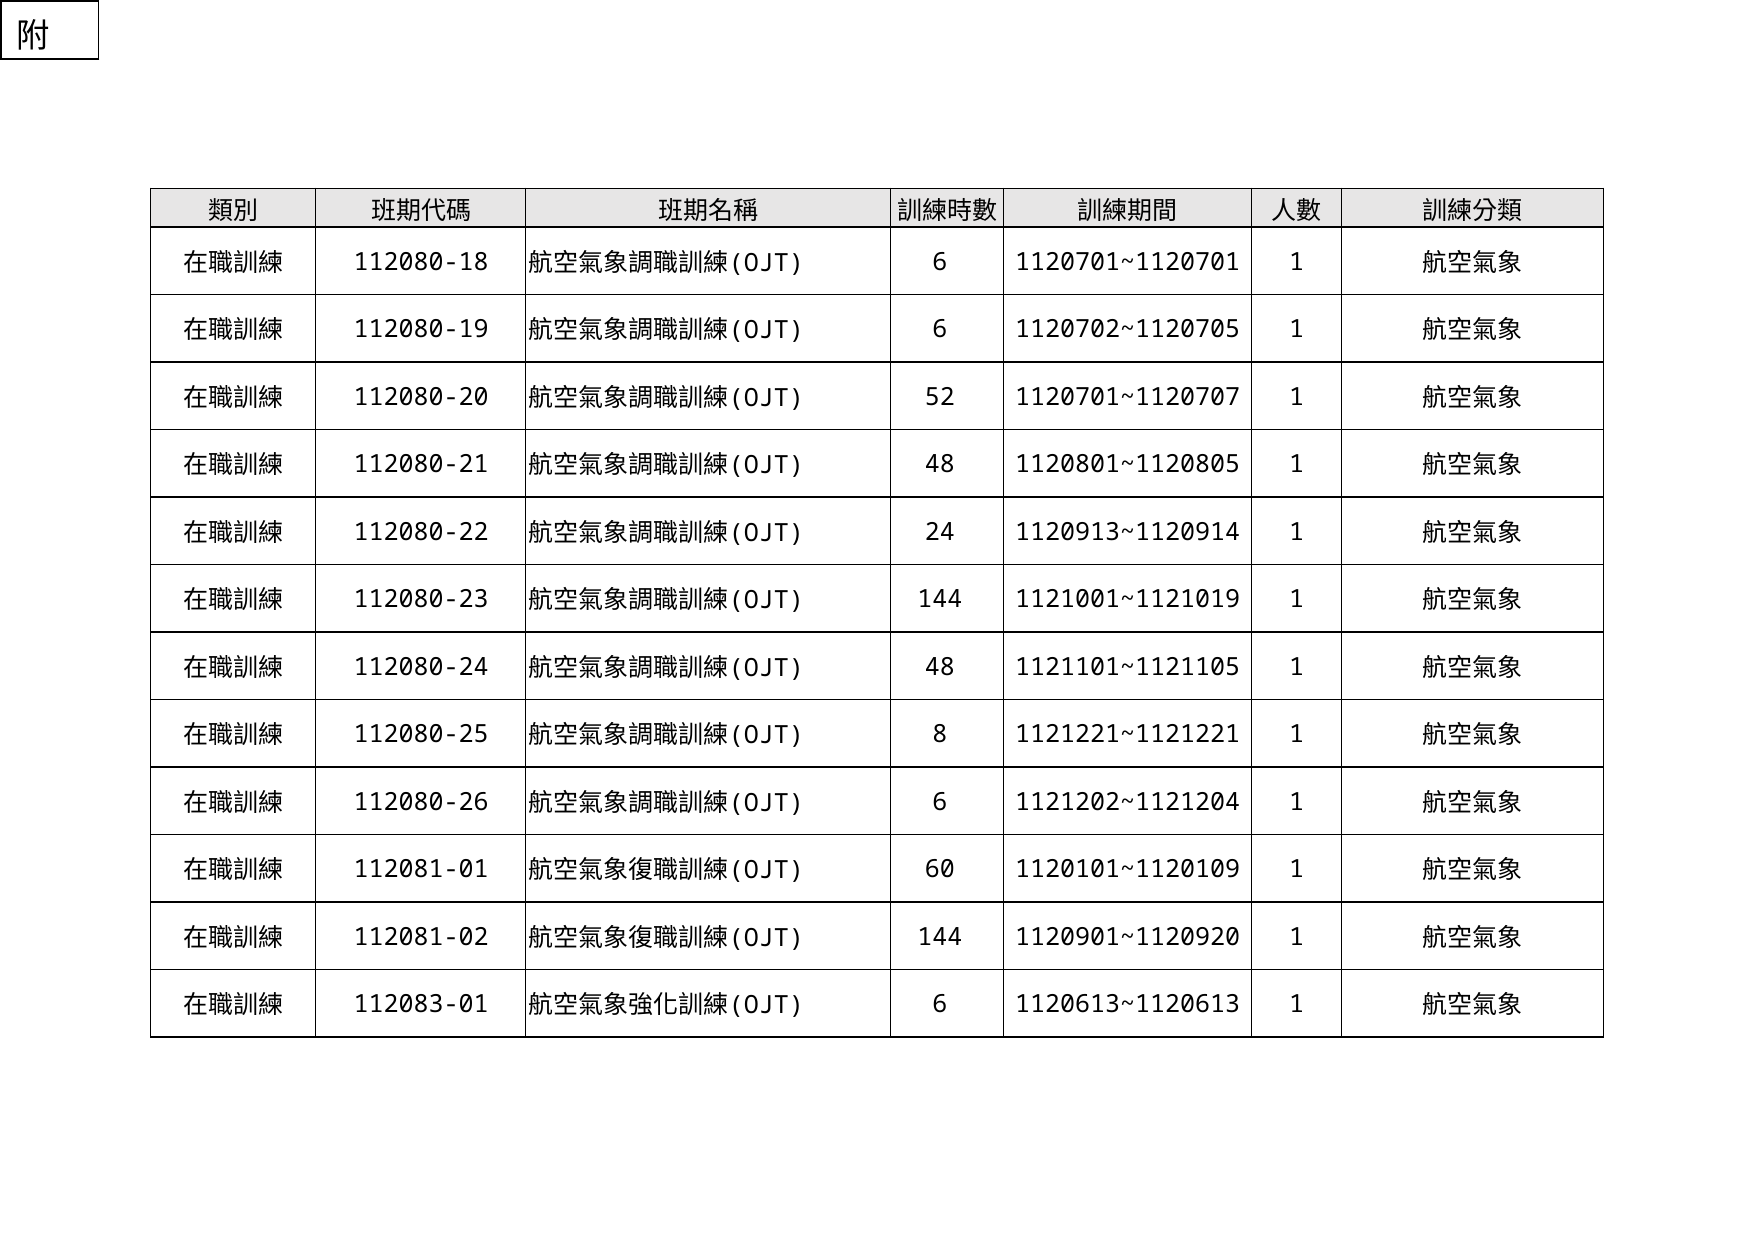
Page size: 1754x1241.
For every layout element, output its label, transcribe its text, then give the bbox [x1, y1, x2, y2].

table_cell 航空氣象調職訓練(OJT) [526, 363, 890, 429]
table_cell 1120613~1120613 [1004, 970, 1251, 1036]
table_cell 航空氣象 [1342, 768, 1603, 834]
table_cell 6 [891, 295, 1003, 361]
table_cell 112080-22 [316, 498, 525, 564]
table_cell 112080-19 [316, 295, 525, 361]
table_cell 112081-02 [316, 903, 525, 969]
table_cell 航空氣象調職訓練(OJT) [526, 430, 890, 496]
table_cell 1121221~1121221 [1004, 700, 1251, 766]
table_cell 航空氣象調職訓練(OJT) [526, 228, 890, 294]
table_cell 24 [891, 498, 1003, 564]
table_cell 112080-21 [316, 430, 525, 496]
table_cell 52 [891, 363, 1003, 429]
table_header 訓練分類 [1342, 189, 1603, 226]
table_cell 航空氣象 [1342, 430, 1603, 496]
table_cell 1120702~1120705 [1004, 295, 1251, 361]
table_cell 112080-25 [316, 700, 525, 766]
table_header 班期名稱 [526, 189, 890, 226]
table_cell 48 [891, 430, 1003, 496]
table_cell 航空氣象強化訓練(OJT) [526, 970, 890, 1036]
table_cell 在職訓練 [151, 430, 315, 496]
table_cell 在職訓練 [151, 903, 315, 969]
table_header 訓練期間 [1004, 189, 1251, 226]
table_cell 航空氣象 [1342, 498, 1603, 564]
table_cell 112080-20 [316, 363, 525, 429]
table_cell 112080-26 [316, 768, 525, 834]
table_cell 1 [1252, 295, 1341, 361]
table_cell 1 [1252, 768, 1341, 834]
table_cell 1 [1252, 363, 1341, 429]
table_cell 1 [1252, 700, 1341, 766]
table_cell 6 [891, 768, 1003, 834]
table_cell 航空氣象調職訓練(OJT) [526, 633, 890, 699]
table_cell 航空氣象調職訓練(OJT) [526, 565, 890, 631]
table_cell 1 [1252, 835, 1341, 901]
table_cell 1 [1252, 565, 1341, 631]
table_cell 48 [891, 633, 1003, 699]
table_cell 航空氣象 [1342, 633, 1603, 699]
table_cell 112083-01 [316, 970, 525, 1036]
table_cell 航空氣象 [1342, 565, 1603, 631]
table_cell 8 [891, 700, 1003, 766]
table_cell 航空氣象調職訓練(OJT) [526, 498, 890, 564]
table_cell 航空氣象調職訓練(OJT) [526, 295, 890, 361]
table_header 班期代碼 [316, 189, 525, 226]
table_cell 在職訓練 [151, 363, 315, 429]
table_cell 在職訓練 [151, 565, 315, 631]
table_cell 60 [891, 835, 1003, 901]
table_cell 112081-01 [316, 835, 525, 901]
table_cell 1120901~1120920 [1004, 903, 1251, 969]
table_cell 航空氣象復職訓練(OJT) [526, 835, 890, 901]
table_cell 航空氣象 [1342, 903, 1603, 969]
table_header 人數 [1252, 189, 1341, 226]
table_cell 航空氣象 [1342, 970, 1603, 1036]
table_cell 1 [1252, 633, 1341, 699]
table_cell 1121202~1121204 [1004, 768, 1251, 834]
table_cell 在職訓練 [151, 228, 315, 294]
table_header 類別 [151, 189, 315, 226]
table_cell 在職訓練 [151, 970, 315, 1036]
table_cell 1 [1252, 228, 1341, 294]
table_cell 航空氣象 [1342, 363, 1603, 429]
table_cell 112080-18 [316, 228, 525, 294]
table_cell 1120801~1120805 [1004, 430, 1251, 496]
table_cell 1121101~1121105 [1004, 633, 1251, 699]
table_cell 在職訓練 [151, 768, 315, 834]
table_cell 在職訓練 [151, 633, 315, 699]
table_cell 航空氣象 [1342, 835, 1603, 901]
table_cell 在職訓練 [151, 295, 315, 361]
table_cell 1 [1252, 903, 1341, 969]
table_cell 在職訓練 [151, 835, 315, 901]
table_cell 在職訓練 [151, 498, 315, 564]
table_cell 1120701~1120701 [1004, 228, 1251, 294]
table_cell 航空氣象 [1342, 295, 1603, 361]
table_cell 航空氣象 [1342, 700, 1603, 766]
table_cell 1 [1252, 430, 1341, 496]
table_cell 6 [891, 970, 1003, 1036]
table_cell 144 [891, 903, 1003, 969]
table_header 訓練時數 [891, 189, 1003, 226]
table_cell 1120701~1120707 [1004, 363, 1251, 429]
table_cell 1 [1252, 970, 1341, 1036]
table_cell 112080-24 [316, 633, 525, 699]
table_cell 1120913~1120914 [1004, 498, 1251, 564]
table_cell 航空氣象調職訓練(OJT) [526, 768, 890, 834]
table_cell 航空氣象 [1342, 228, 1603, 294]
table_cell 航空氣象復職訓練(OJT) [526, 903, 890, 969]
table_cell 1121001~1121019 [1004, 565, 1251, 631]
table_cell 航空氣象調職訓練(OJT) [526, 700, 890, 766]
table_cell 144 [891, 565, 1003, 631]
table_cell 6 [891, 228, 1003, 294]
table_cell 在職訓練 [151, 700, 315, 766]
table_cell 1 [1252, 498, 1341, 564]
table_cell 112080-23 [316, 565, 525, 631]
table_cell 1120101~1120109 [1004, 835, 1251, 901]
